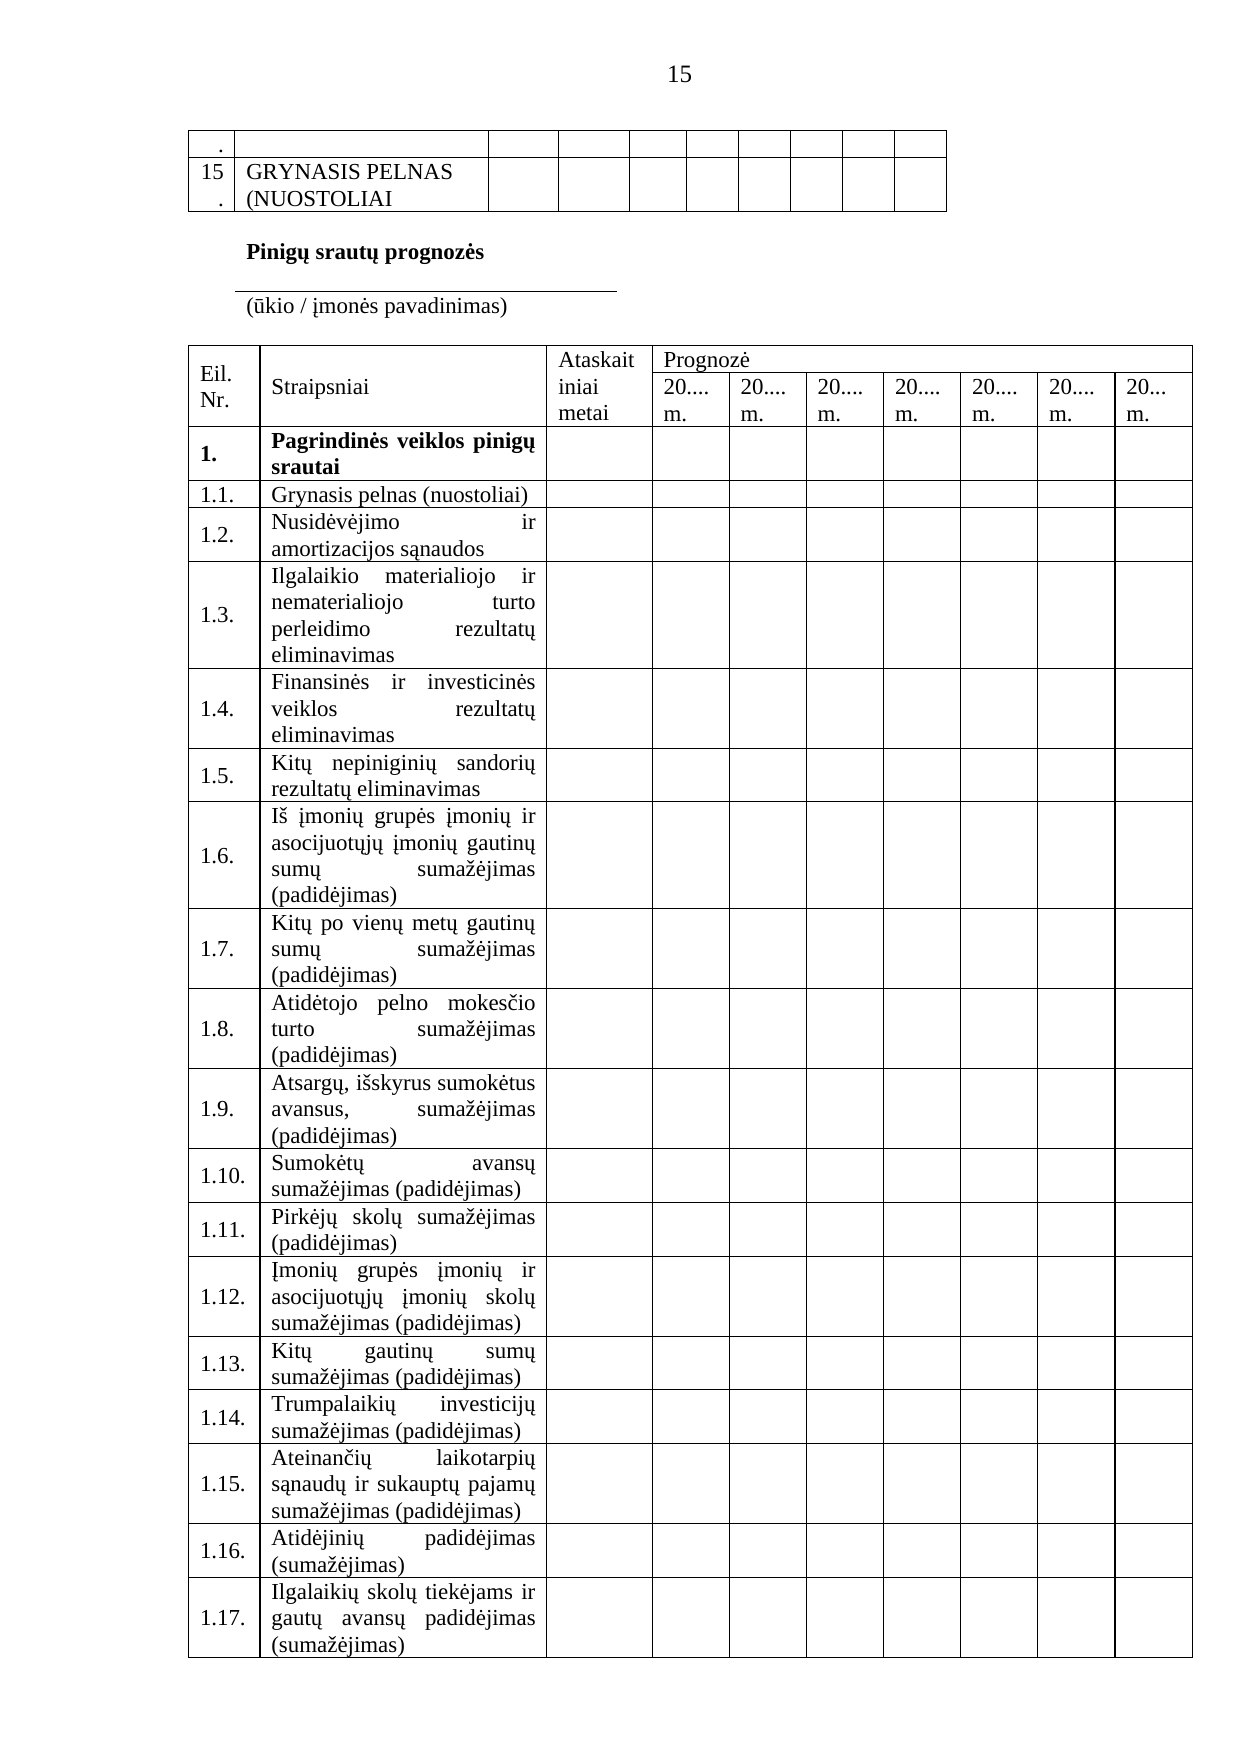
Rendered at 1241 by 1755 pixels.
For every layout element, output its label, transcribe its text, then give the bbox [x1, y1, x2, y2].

table_cell [730, 989, 806, 1068]
table_cell Sumokėtų avansų sumažėjimas (padidėjimas) [261, 1149, 546, 1202]
table_cell [617, 291, 630, 318]
table_cell Kitų po vienų metų gautinų sumų sumažėjimas (padidėjimas) [261, 909, 546, 988]
table_cell [1116, 1069, 1192, 1148]
table_cell [884, 802, 960, 908]
table_cell [1116, 669, 1192, 747]
table_cell [884, 1203, 960, 1256]
table_cell [730, 427, 806, 480]
table_cell [895, 131, 946, 157]
table_cell (ūkio / įmonės pavadinimas) [235, 292, 617, 318]
table_cell [807, 1149, 883, 1202]
table_cell Grynasis pelnas (nuostoliai) [261, 481, 546, 507]
table_cell [947, 265, 1192, 291]
table_cell [730, 1578, 806, 1657]
table_cell [1116, 802, 1192, 908]
table_cell [791, 131, 842, 157]
table_cell [630, 291, 686, 318]
table_cell 20....m. [730, 373, 806, 426]
table_cell Pirkėjų skolų sumažėjimas (padidėjimas) [261, 1203, 546, 1256]
table_cell [1116, 1203, 1192, 1256]
table_cell [653, 802, 729, 908]
table_cell 20....m. [1038, 373, 1114, 426]
table_header Prognozė [653, 346, 1192, 372]
table_cell [884, 1444, 960, 1523]
table_cell [547, 1149, 652, 1202]
table_cell [730, 1337, 806, 1389]
table_cell [1038, 1203, 1114, 1256]
table_cell [961, 749, 1037, 801]
table_cell 1.6. [189, 802, 259, 908]
table_cell [1038, 1337, 1114, 1389]
table_cell 1.12. [189, 1257, 259, 1336]
table_cell 20....m. [653, 373, 729, 426]
table_cell [884, 1390, 960, 1443]
table_cell [547, 989, 652, 1068]
table_cell [547, 1524, 652, 1577]
table_cell [791, 158, 842, 211]
table_cell [547, 749, 652, 801]
table_cell [653, 669, 729, 747]
table_cell [807, 1337, 883, 1389]
table_cell [807, 1444, 883, 1523]
table_cell [961, 1149, 1037, 1202]
table_cell [547, 427, 652, 480]
table_cell [730, 802, 806, 908]
table_cell [807, 1203, 883, 1256]
table_cell [653, 1390, 729, 1443]
table_cell [730, 1524, 806, 1577]
table_cell [653, 1337, 729, 1389]
table_cell [547, 562, 652, 667]
table_cell [1038, 508, 1114, 561]
table_cell [547, 1578, 652, 1657]
table_cell [617, 265, 630, 291]
table_cell [961, 562, 1037, 667]
table_cell Pinigų srautų prognozės [235, 211, 1192, 265]
table_cell [653, 989, 729, 1068]
table_cell [961, 1203, 1037, 1256]
table_cell [653, 1257, 729, 1336]
table_cell [1116, 1149, 1192, 1202]
table_cell [884, 1149, 960, 1202]
table_cell [807, 1257, 883, 1336]
table_cell [884, 427, 960, 480]
table_cell [730, 1444, 806, 1523]
table_cell [653, 427, 729, 480]
table_cell Pagrindinės veiklos pinigų srautai [261, 427, 546, 480]
table_cell [547, 1444, 652, 1523]
table_cell 1.1. [189, 481, 259, 507]
table_cell [653, 909, 729, 988]
table_cell [547, 1257, 652, 1336]
table_cell 1.9. [189, 1069, 259, 1148]
table_cell [961, 508, 1037, 561]
table_cell 1.11. [189, 1203, 259, 1256]
table_cell [730, 909, 806, 988]
table_cell [1038, 802, 1114, 908]
table_cell [730, 749, 806, 801]
table_cell [884, 1578, 960, 1657]
table_cell [884, 508, 960, 561]
table_cell 1.8. [189, 989, 259, 1068]
table_cell [653, 1524, 729, 1577]
table_cell [961, 1257, 1037, 1336]
table_cell [730, 1203, 806, 1256]
table_cell [895, 158, 946, 211]
table_cell [738, 265, 790, 291]
table_cell 20....m. [807, 373, 883, 426]
table_cell Atsargų, išskyrus sumokėtus avansus, sumažėjimas (padidėjimas) [261, 1069, 546, 1148]
table_cell Nusidėvėjimo ir amortizacijos sąnaudos [261, 508, 546, 561]
table_cell [1038, 562, 1114, 667]
table_cell [884, 669, 960, 747]
table_cell [730, 669, 806, 747]
table_cell [547, 1390, 652, 1443]
table_cell [189, 265, 235, 291]
table_cell [1116, 1257, 1192, 1336]
table_cell [1116, 1390, 1192, 1443]
table_cell [807, 1524, 883, 1577]
table_cell [807, 481, 883, 507]
table_cell [730, 1257, 806, 1336]
table_cell [730, 481, 806, 507]
table_cell [961, 1337, 1037, 1389]
table_cell [1038, 909, 1114, 988]
table_cell 1.2. [189, 508, 259, 561]
table_cell [884, 1337, 960, 1389]
table_cell [807, 1069, 883, 1148]
table_cell [653, 1149, 729, 1202]
table_cell [630, 265, 686, 291]
table_cell [895, 265, 947, 291]
table_cell [1038, 1069, 1114, 1148]
table_cell [807, 508, 883, 561]
table_cell [235, 131, 488, 157]
table_cell [1116, 1444, 1192, 1523]
table_cell [1116, 1578, 1192, 1657]
table_cell 1.16. [189, 1524, 259, 1577]
table_cell [884, 1524, 960, 1577]
table_cell Ilgalaikio materialiojo ir nematerialiojo turto perleidimo rezultatų eliminavimas [261, 562, 546, 667]
table_cell [807, 1578, 883, 1657]
table_cell [547, 909, 652, 988]
table_cell [1038, 749, 1114, 801]
table_cell [189, 212, 235, 265]
table_cell [884, 481, 960, 507]
table_cell [961, 1444, 1037, 1523]
table_cell [547, 508, 652, 561]
table_cell [807, 562, 883, 667]
table_cell Kitų gautinų sumų sumažėjimas (padidėjimas) [261, 1337, 546, 1389]
table_cell 1.13. [189, 1337, 259, 1389]
table_cell Atidėtojo pelno mokesčio turto sumažėjimas (padidėjimas) [261, 989, 546, 1068]
table_cell [1116, 909, 1192, 988]
table_cell [884, 909, 960, 988]
table_cell [547, 1069, 652, 1148]
table_cell [807, 1390, 883, 1443]
table_cell 1.15. [189, 1444, 259, 1523]
table_cell [1038, 1149, 1114, 1202]
table_cell [895, 291, 947, 318]
table_cell [559, 131, 629, 157]
table_cell [807, 909, 883, 988]
table_cell [807, 802, 883, 908]
table_cell [653, 508, 729, 561]
table_cell [686, 291, 738, 318]
table_cell Įmonių grupės įmonių ir asocijuotųjų įmonių skolų sumažėjimas (padidėjimas) [261, 1257, 546, 1336]
table_cell 15. [189, 158, 234, 211]
table_cell [1116, 749, 1192, 801]
table_cell [961, 481, 1037, 507]
table_cell [730, 1390, 806, 1443]
table_cell [1038, 481, 1114, 507]
table_cell [739, 131, 790, 157]
table_cell [1116, 1524, 1192, 1577]
table_cell [884, 749, 960, 801]
table_cell [547, 1203, 652, 1256]
table_cell [730, 562, 806, 667]
table_cell [947, 130, 1192, 157]
table_cell [547, 669, 652, 747]
table_cell [489, 131, 558, 157]
table_cell Trumpalaikių investicijų sumažėjimas (padidėjimas) [261, 1390, 546, 1443]
table_cell 1.17. [189, 1578, 259, 1657]
table_cell [653, 481, 729, 507]
table_cell [653, 1578, 729, 1657]
table_cell [630, 131, 686, 157]
table_cell [961, 989, 1037, 1068]
table_cell [1116, 427, 1192, 480]
table_cell [1038, 427, 1114, 480]
table_cell [947, 157, 1192, 211]
table_cell [653, 562, 729, 667]
table_cell 20... m. [1116, 373, 1192, 426]
table_cell [961, 427, 1037, 480]
table_cell [547, 1337, 652, 1389]
table_cell [547, 481, 652, 507]
table_cell [1038, 989, 1114, 1068]
table_cell [653, 1203, 729, 1256]
table_cell [843, 265, 894, 291]
table_cell [1116, 562, 1192, 667]
table_cell 1.3. [189, 562, 259, 667]
table_cell [1116, 989, 1192, 1068]
table_cell 1.7. [189, 909, 259, 988]
table_cell [559, 158, 629, 211]
table_cell [1038, 1524, 1114, 1577]
table_cell [807, 427, 883, 480]
table_cell [790, 291, 842, 318]
table_cell [1116, 508, 1192, 561]
table_cell [961, 669, 1037, 747]
table_cell 1. [189, 427, 259, 480]
table_cell [843, 291, 894, 318]
table_cell [884, 562, 960, 667]
table_cell [235, 265, 617, 291]
table_cell [1038, 1257, 1114, 1336]
table_cell [961, 1524, 1037, 1577]
table_cell [807, 749, 883, 801]
table_cell [739, 158, 790, 211]
table_cell [653, 749, 729, 801]
table_cell Ilgalaikių skolų tiekėjams ir gautų avansų padidėjimas (sumažėjimas) [261, 1578, 546, 1657]
table_cell [1038, 1578, 1114, 1657]
table_cell [807, 669, 883, 747]
table_cell [730, 1069, 806, 1148]
table_cell . [189, 131, 234, 157]
table_cell [1038, 1444, 1114, 1523]
table_cell [730, 1149, 806, 1202]
table_cell [547, 802, 652, 908]
table_cell [653, 1444, 729, 1523]
table_cell [489, 158, 558, 211]
table_cell Kitų nepiniginių sandorių rezultatų eliminavimas [261, 749, 546, 801]
table_cell [1116, 1337, 1192, 1389]
table_header Straipsniai [261, 346, 546, 426]
table_cell [961, 1069, 1037, 1148]
table_cell GRYNASIS PELNAS (NUOSTOLIAI [235, 158, 488, 211]
table_cell [843, 131, 894, 157]
table_cell [790, 265, 842, 291]
table_cell [884, 1257, 960, 1336]
table_cell [961, 909, 1037, 988]
table_cell 20....m. [884, 373, 960, 426]
table_header Eil. Nr. [189, 346, 259, 426]
table_cell Ateinančių laikotarpių sąnaudų ir sukauptų pajamų sumažėjimas (padidėjimas) [261, 1444, 546, 1523]
table_cell Finansinės ir investicinės veiklos rezultatų eliminavimas [261, 669, 546, 747]
table_cell [1116, 481, 1192, 507]
table_cell 1.10. [189, 1149, 259, 1202]
table_cell [807, 989, 883, 1068]
table_cell [189, 291, 235, 318]
table_cell [961, 802, 1037, 908]
table_cell [1038, 669, 1114, 747]
table_cell [947, 291, 1192, 318]
table_cell [686, 265, 738, 291]
table_cell 1.5. [189, 749, 259, 801]
table_cell [843, 158, 894, 211]
table_cell [884, 1069, 960, 1148]
table_cell Atidėjinių padidėjimas (sumažėjimas) [261, 1524, 546, 1577]
table_cell [630, 158, 686, 211]
table_cell [653, 1069, 729, 1148]
table_cell [738, 291, 790, 318]
table_cell [730, 508, 806, 561]
table_cell [961, 1390, 1037, 1443]
table_header Ataskaitiniai metai [547, 346, 652, 426]
table_cell [961, 1578, 1037, 1657]
table_cell Iš įmonių grupės įmonių ir asocijuotųjų įmonių gautinų sumų sumažėjimas (padidėjimas) [261, 802, 546, 908]
table_cell 1.14. [189, 1390, 259, 1443]
table_cell [1038, 1390, 1114, 1443]
table_cell [687, 131, 738, 157]
table_cell [687, 158, 738, 211]
table_cell [884, 989, 960, 1068]
table_cell 20....m. [961, 373, 1037, 426]
table_cell 1.4. [189, 669, 259, 747]
